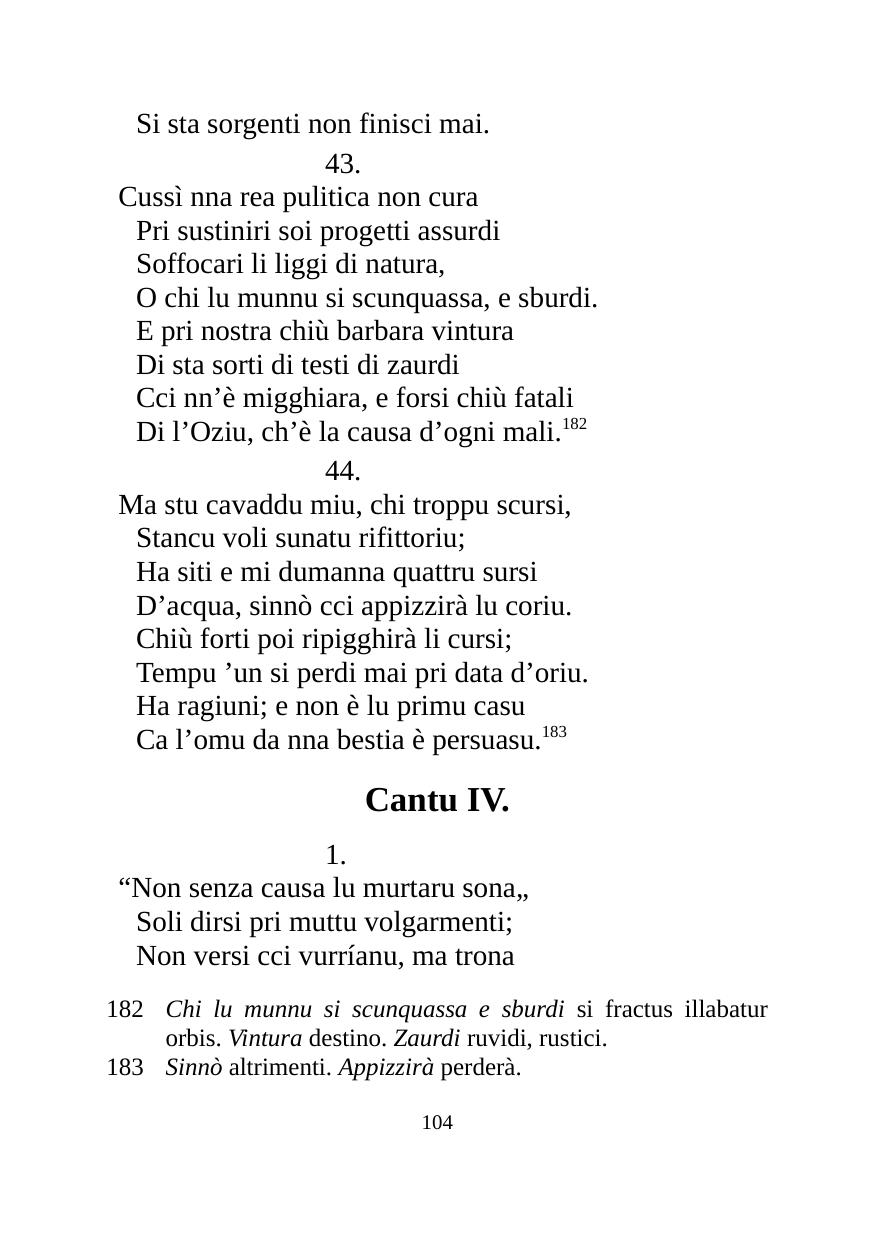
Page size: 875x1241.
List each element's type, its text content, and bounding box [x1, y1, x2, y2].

text Ma stu cavaddu miu, chi troppu scursi, Stancu voli sunatu rifittoriu; Ha siti e mi dumanna quattru sursi D’acqua, sinnò cci appizzirà lu coriu. Chiù forti poi ripigghirà li cursi; Tempu ’un si perdi mai pri data d’oriu. Ha ragiuni; e non è lu primu casu Ca l’omu da nna bestia è persuasu. [118, 487, 768, 755]
text Cussì nna rea pulitica non cura Pri sustiniri soi progetti assurdi Soffocari li liggi di natura, O chi lu munnu si scunquassa, e sburdi. E pri nostra chiù barbara vintura Di sta sorti di testi di zaurdi Cci nn’è migghiara, e forsi chiù fatali Di l’Oziu, ch’è la causa d’ogni mali. [118, 179, 768, 448]
text 44. [325, 453, 768, 487]
text 43. [325, 146, 768, 179]
subtitle Cantu IV. [106, 779, 768, 819]
text 1. [325, 837, 768, 871]
text Chi lu munnu si scunquassa e sburdi si fractus illabatur orbis. Vintura destino. Zaurdi ruvidi, rustici. [106, 994, 768, 1052]
text Sinnò altrimenti. Appizzirà perderà. [106, 1052, 768, 1080]
text Si sta sorgenti non finisci mai. [118, 106, 768, 140]
text “Non senza causa lu murtaru sona„ Soli dirsi pri muttu volgarmenti; Non versi cci vurríanu, ma trona [118, 871, 768, 971]
